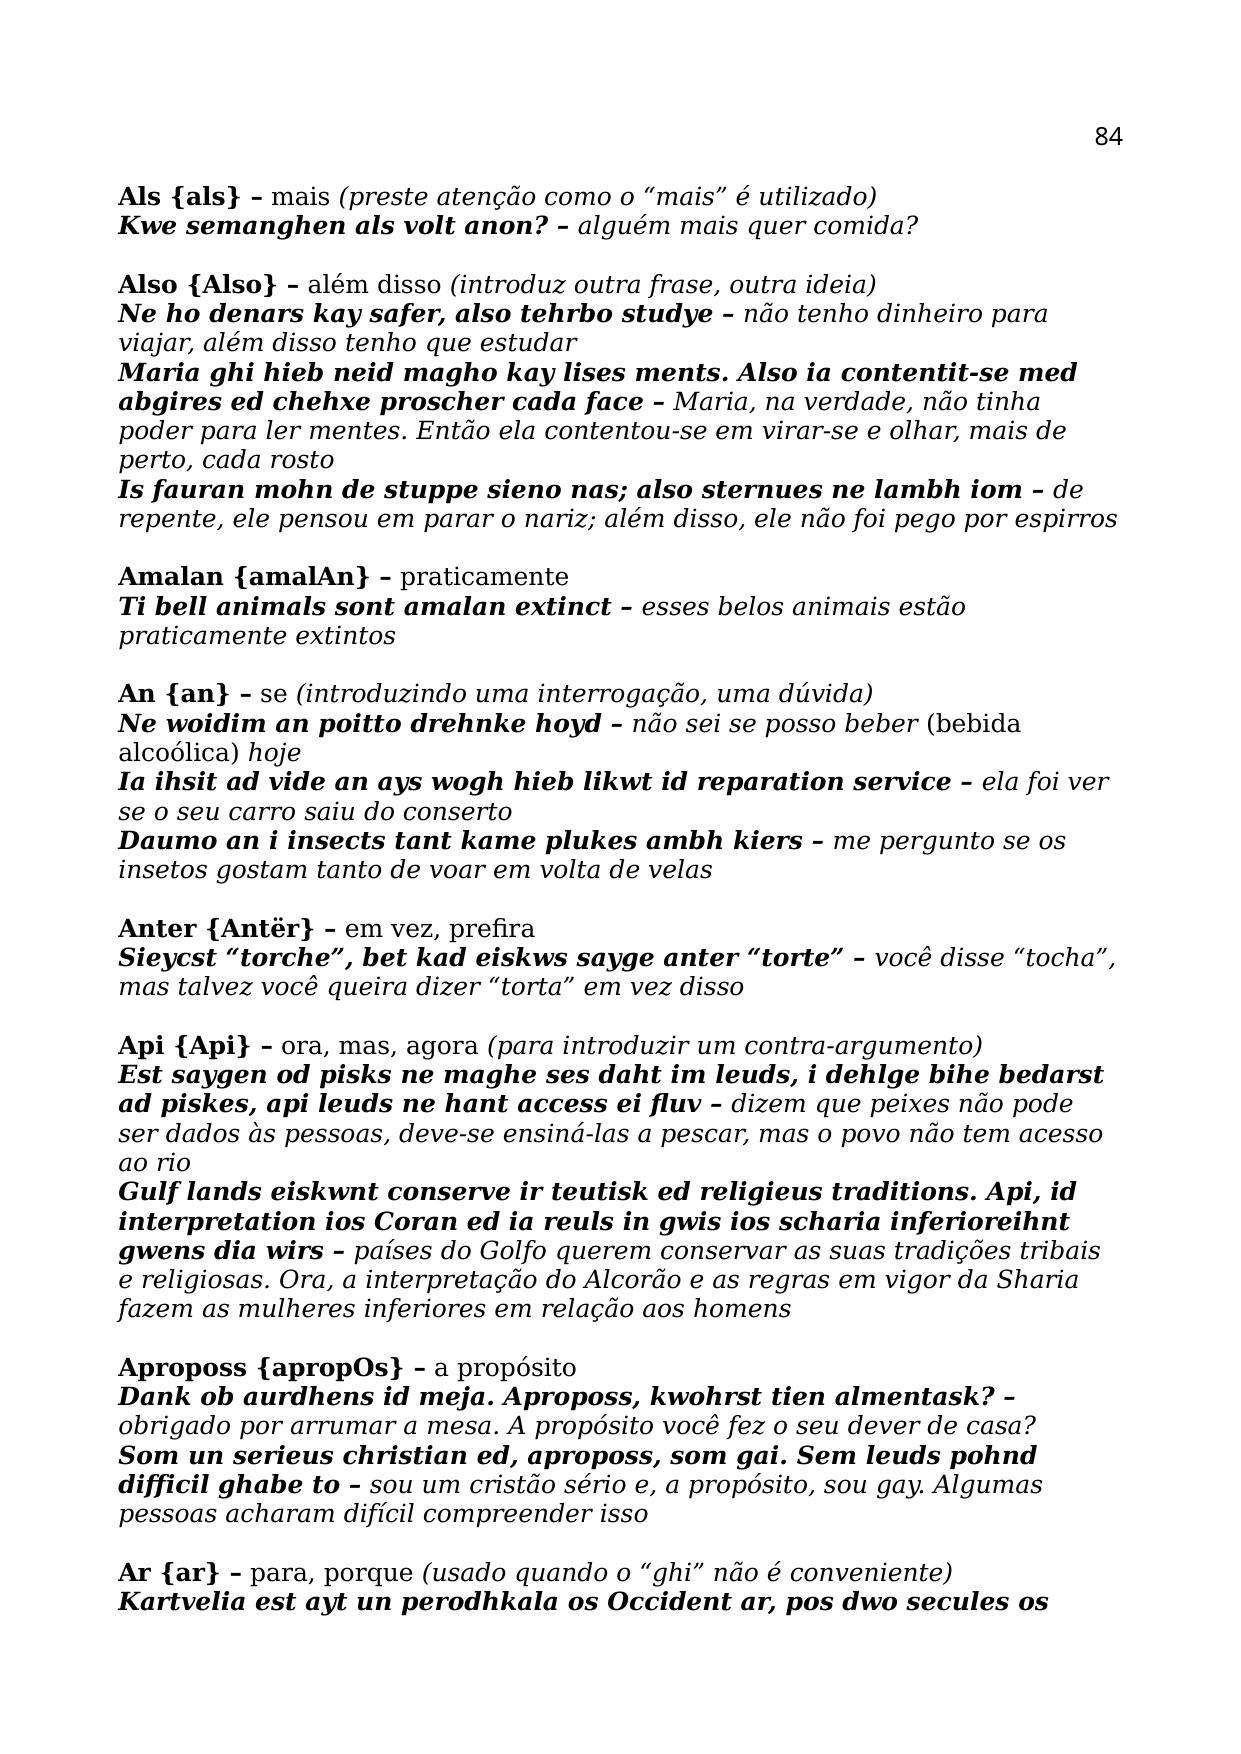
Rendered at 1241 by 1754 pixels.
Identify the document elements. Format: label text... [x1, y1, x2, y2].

text Kartvelia est ayt un perodhkala os Occident ar, pos dwo secules os [118, 1587, 1123, 1616]
text Amalan {amalAn} – praticamente [118, 562, 1123, 592]
text An {an} – se (introduzindo uma interrogação, uma dúvida) [118, 679, 1123, 709]
text Ia ihsit ad vide an ays wogh hieb likwt id reparation service – ela foi ver se o seu carro saiu do conserto [118, 767, 1123, 826]
text Gulf lands eiskwnt conserve ir teutisk ed religieus traditions. Api, id interpretation ios Coran ed ia reuls in gwis ios scharia inferioreihnt gwens dia wirs – países do Golfo querem conservar as suas tradições tribais e religiosas. Ora, a interpretação do Alcorão e as regras em vigor da Sharia fazem as mulheres inferiores em relação aos homens [118, 1177, 1123, 1323]
text Ne ho denars kay safer, also tehrbo studye – não tenho dinheiro para viajar, além disso tenho que estudar [118, 299, 1123, 357]
text Maria ghi hieb neid magho kay lises ments. Also ia contentit-se med abgires ed chehxe proscher cada face – Maria, na verdade, não tinha poder para ler mentes. Então ela contentou-se em virar-se e olhar, mais de perto, cada rosto [118, 357, 1123, 474]
text Ne woidim an poitto drehnke hoyd – não sei se posso beber (bebida alcoólica) hoje [118, 709, 1123, 767]
text Is fauran mohn de stuppe sieno nas; also sternues ne lambh iom – de repente, ele pensou em parar o nariz; além disso, ele não foi pego por espirros [118, 474, 1123, 533]
text Ar {ar} – para, porque (usado quando o “ghi” não é conveniente) [118, 1558, 1123, 1587]
text Aproposs {apropOs} – a propósito [118, 1353, 1123, 1382]
text Sieycst “torche”, bet kad eiskws sayge anter “torte” – você disse “tocha”, mas talvez você queira dizer “torta” em vez disso [118, 943, 1123, 1001]
text Est saygen od pisks ne maghe ses daht im leuds, i dehlge bihe bedarst ad piskes, api leuds ne hant access ei fluv – dizem que peixes não pode ser dados às pessoas, deve-se ensiná-las a pescar, mas o povo não tem acesso ao rio [118, 1060, 1123, 1177]
text Api {Api} – ora, mas, agora (para introduzir um contra-argumento) [118, 1031, 1123, 1060]
text Daumo an i insects tant kame plukes ambh kiers – me pergunto se os insetos gostam tanto de voar em volta de velas [118, 826, 1123, 884]
text Som un serieus christian ed, aproposs, som gai. Sem leuds pohnd difficil ghabe to – sou um cristão sério e, a propósito, sou gay. Algumas pessoas acharam difícil compreender isso [118, 1441, 1123, 1528]
text Kwe semanghen als volt anon? – alguém mais quer comida? [118, 211, 1123, 240]
text Als {als} – mais (preste atenção como o “mais” é utilizado) [118, 182, 1123, 211]
text Also {Also} – além disso (introduz outra frase, outra ideia) [118, 269, 1123, 299]
text Anter {Antër} – em vez, prefira [118, 913, 1123, 943]
text Dank ob aurdhens id meja. Aproposs, kwohrst tien almentask? – obrigado por arrumar a mesa. A propósito você fez o seu dever de casa? [118, 1382, 1123, 1441]
text Ti bell animals sont amalan extinct – esses belos animais estão praticamente extintos [118, 592, 1123, 650]
